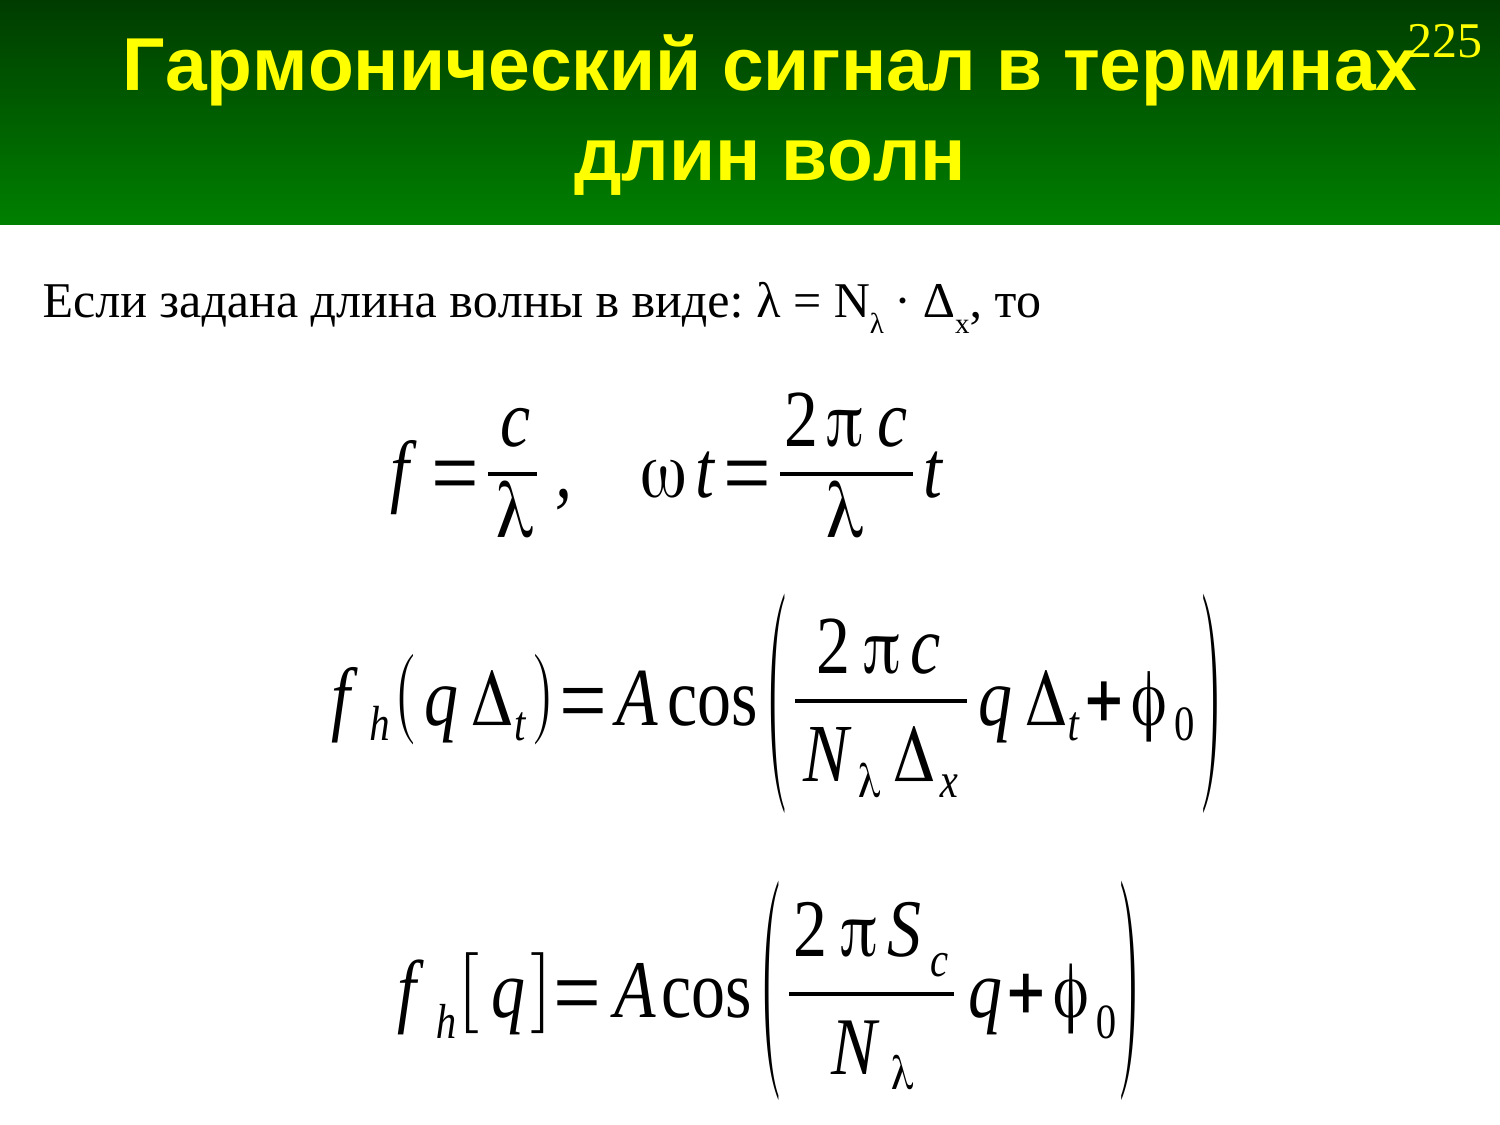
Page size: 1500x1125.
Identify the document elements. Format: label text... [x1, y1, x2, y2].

text_box Если задана длина волны в виде: λ = Nλ · Δx, то [27, 259, 1057, 347]
chart [360, 375, 963, 544]
title Гармонический сигнал в терминах длин волн [100, 7, 1441, 204]
chart [367, 874, 1159, 1104]
chart [301, 590, 1239, 820]
